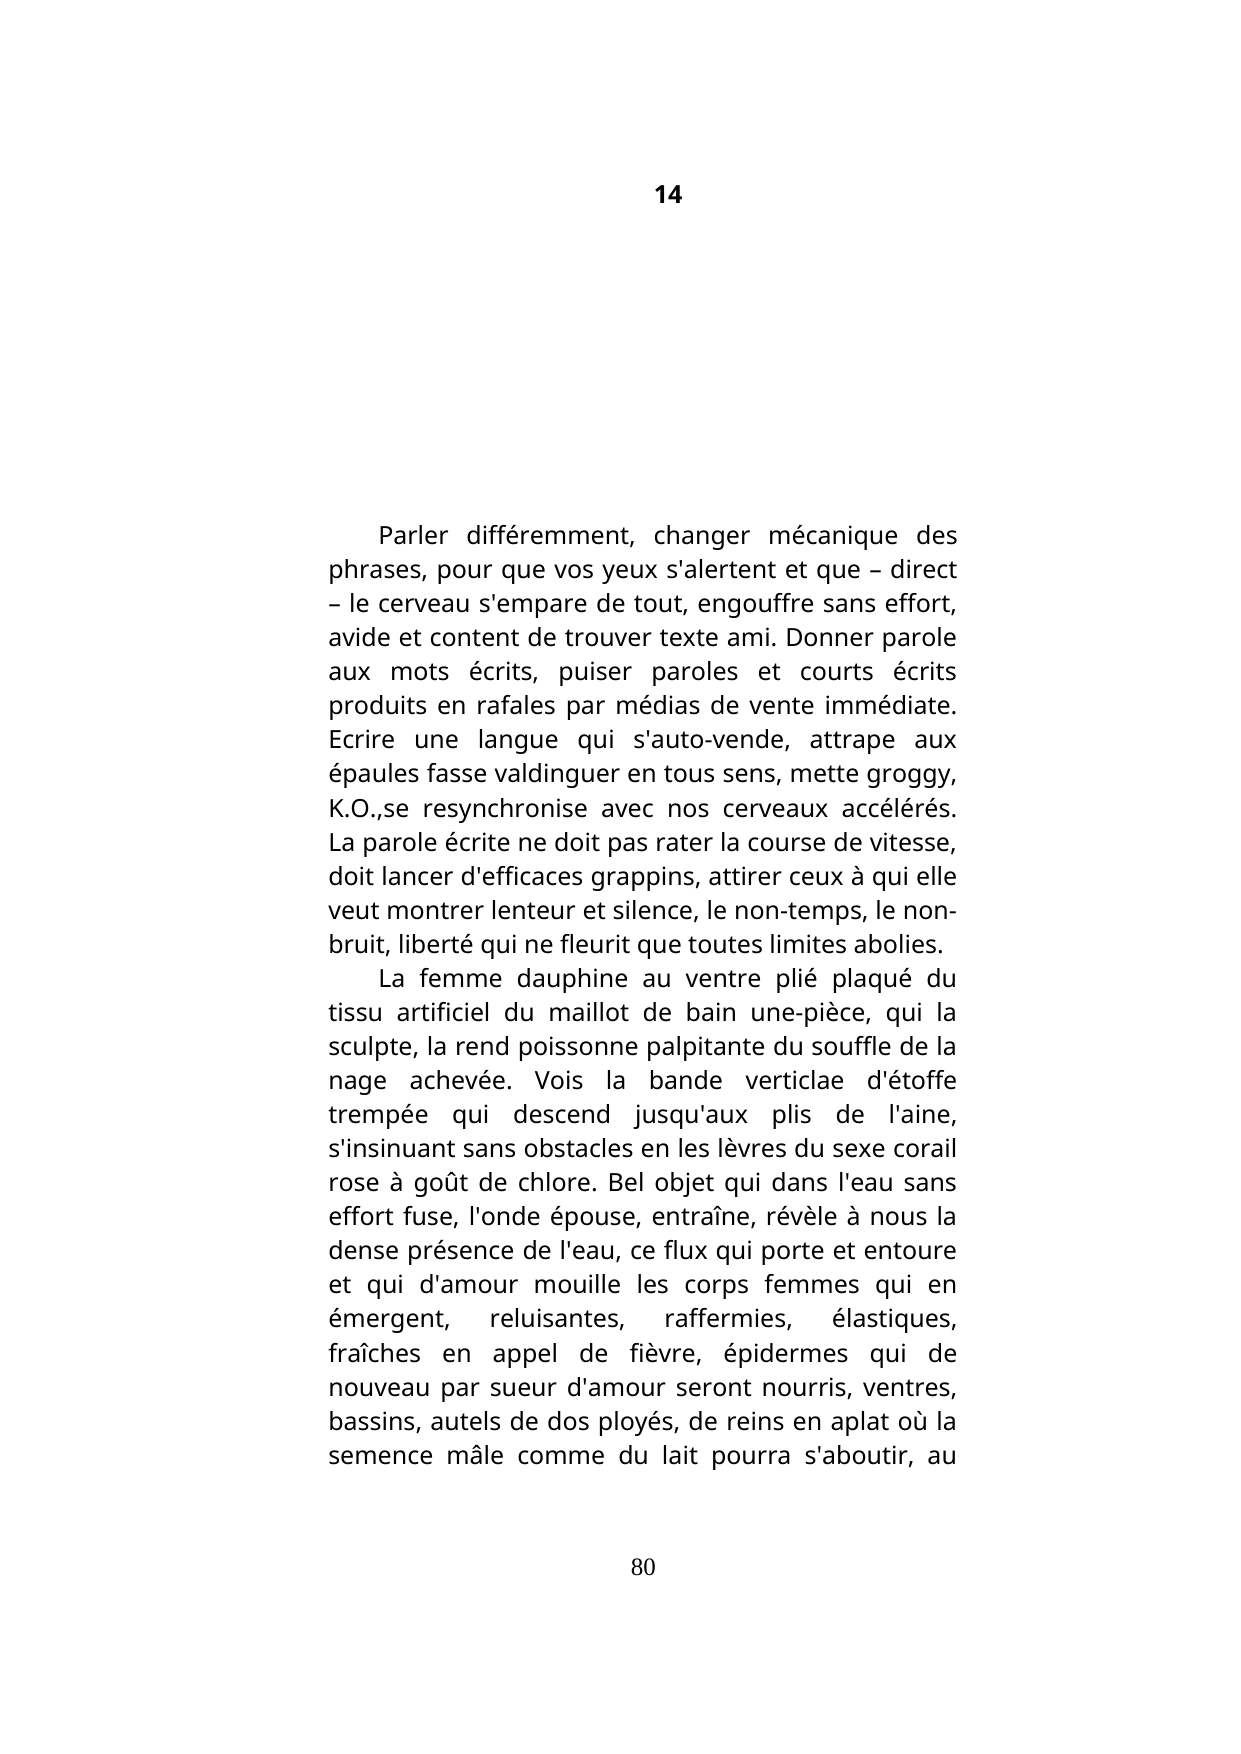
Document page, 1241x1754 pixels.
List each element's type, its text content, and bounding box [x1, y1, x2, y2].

text Parler différemment, changer mécanique des phrases, pour que vos yeux s'alertent et que – direct – le cerveau s'empare de tout, engouffre sans effort, avide et content de trouver texte ami. Donner parole aux mots écrits, puiser paroles et courts écrits produits en rafales par médias de vente immédiate. Ecrire une langue qui s'auto-vende, attrape aux épaules fasse valdinguer en tous sens, mette groggy, K.O.,se resynchronise avec nos cerveaux accélérés. La parole écrite ne doit pas rater la course de vitesse, doit lancer d'efficaces grappins, attirer ceux à qui elle veut montrer lenteur et silence, le non-temps, le non-bruit, liberté qui ne fleurit que toutes limites abolies. [328, 518, 958, 961]
text La femme dauphine au ventre plié plaqué du tissu artificiel du maillot de bain une-pièce, qui la sculpte, la rend poissonne palpitante du souffle de la nage achevée. Vois la bande verticlae d'étoffe trempée qui descend jusqu'aux plis de l'aine, s'insinuant sans obstacles en les lèvres du sexe corail rose à goût de chlore. Bel objet qui dans l'eau sans effort fuse, l'onde épouse, entraîne, révèle à nous la dense présence de l'eau, ce flux qui porte et entoure et qui d'amour mouille les corps femmes qui en émergent, reluisantes, raffermies, élastiques, fraîches en appel de fièvre, épidermes qui de nouveau par sueur d'amour seront nourris, ventres, bassins, autels de dos ployés, de reins en aplat où la semence mâle comme du lait pourra s'aboutir, au [328, 961, 958, 1471]
text 14 [328, 177, 958, 211]
